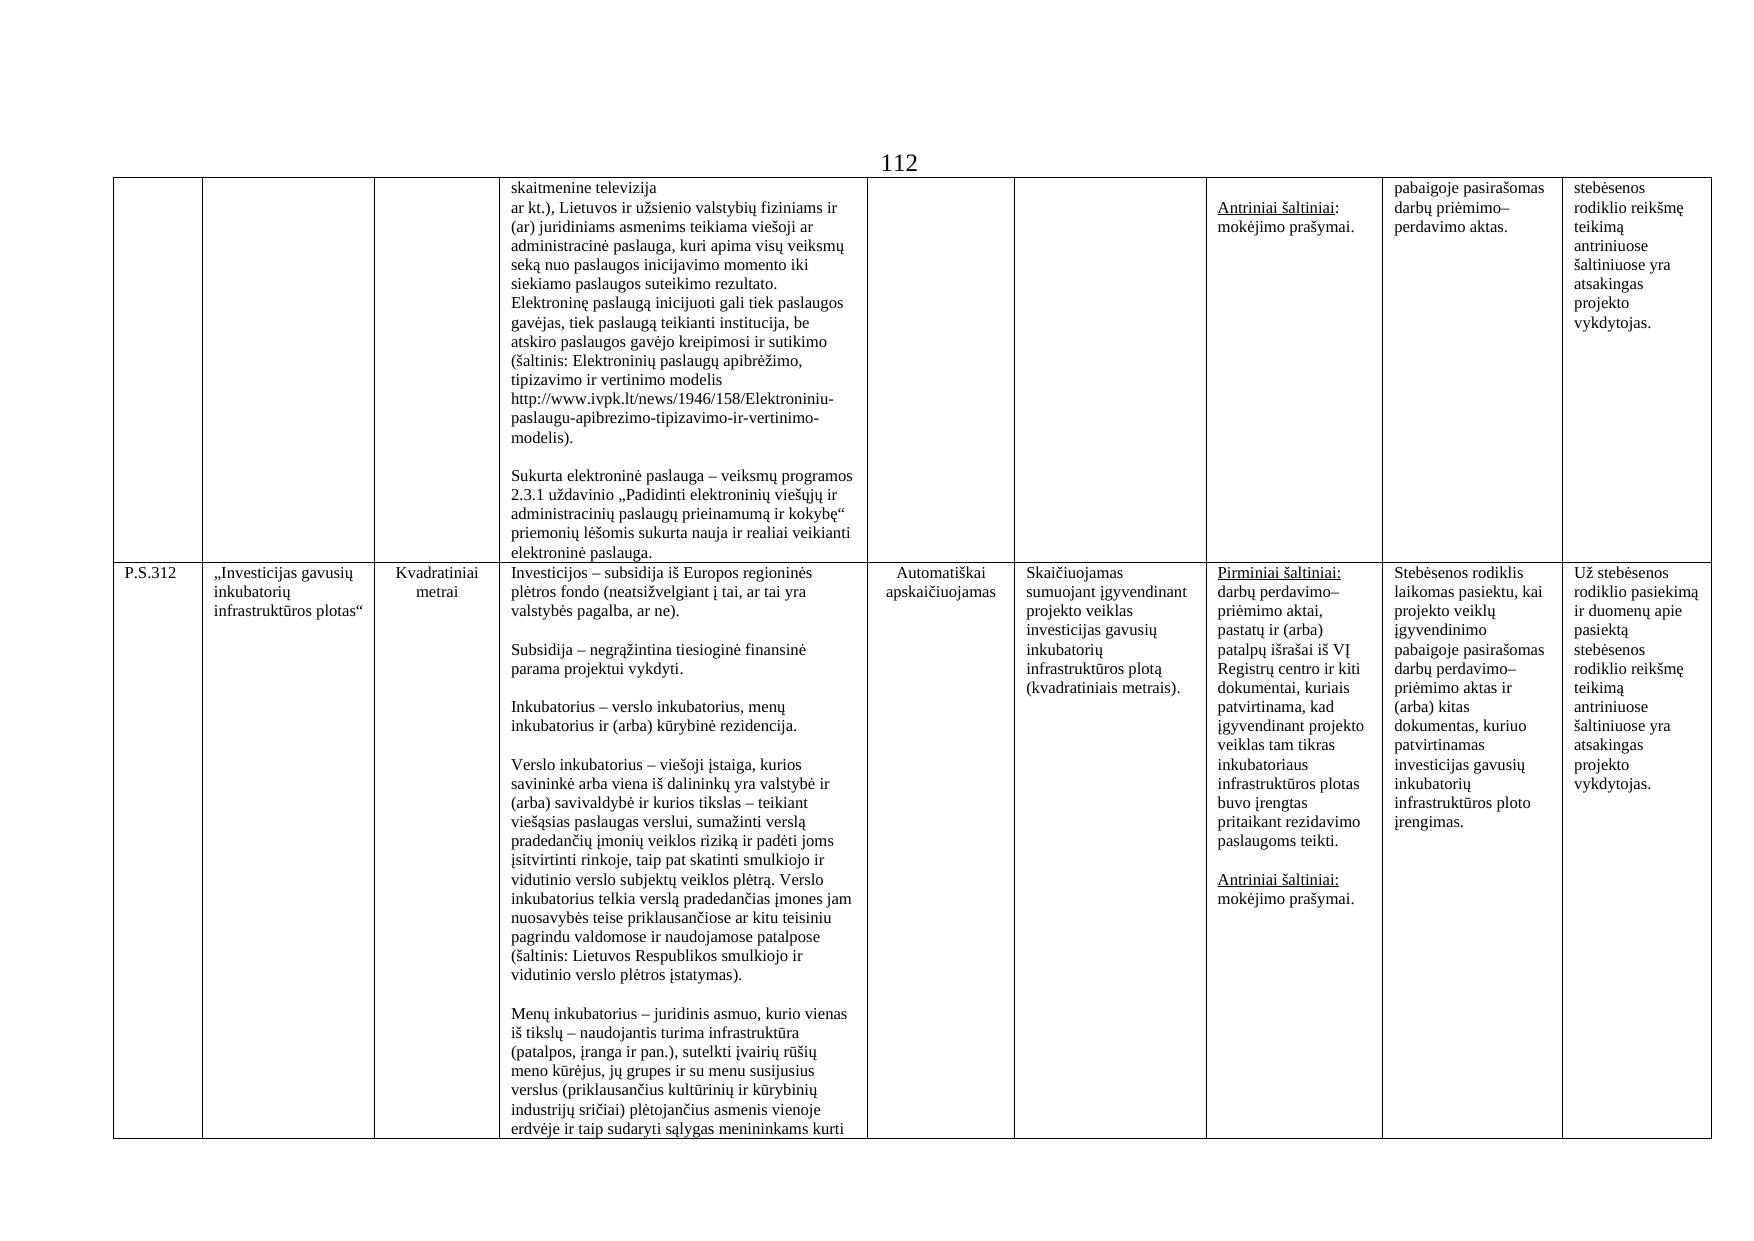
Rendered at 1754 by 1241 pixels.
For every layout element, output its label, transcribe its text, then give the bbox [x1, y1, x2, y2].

table_cell Kvadratiniai metrai [375, 563, 499, 1138]
table_cell Investicijos – subsidija iš Europos regioninės plėtros fondo (neatsižvelgiant į tai, ar tai yra valstybės pagalba, ar ne). Subsidija – negrąžintina tiesioginė finansinė parama projektui vykdyti. Inkubatorius – verslo inkubatorius, menų inkubatorius ir (arba) kūrybinė rezidencija. Verslo inkubatorius – viešoji įstaiga, kurios savininkė arba viena iš dalininkų yra valstybė ir (arba) savivaldybė ir kurios tikslas – teikiant viešąsias paslaugas verslui, sumažinti verslą pradedančių įmonių veiklos riziką ir padėti joms įsitvirtinti rinkoje, taip pat skatinti smulkiojo ir vidutinio verslo subjektų veiklos plėtrą. Verslo inkubatorius telkia verslą pradedančias įmones jam nuosavybės teise priklausančiose ar kitu teisiniu pagrindu valdomose ir naudojamose patalpose (šaltinis: Lietuvos Respublikos smulkiojo ir vidutinio verslo plėtros įstatymas). Menų inkubatorius – juridinis asmuo, kurio vienas iš tikslų – naudojantis turima infrastruktūra (patalpos, įranga ir pan.), sutelkti įvairių rūšių meno kūrėjus, jų grupes ir su menu susijusius verslus (priklausančius kultūrinių ir kūrybinių industrijų sričiai) plėtojančius asmenis vienoje erdvėje ir taip sudaryti sąlygas menininkams kurti [500, 563, 867, 1138]
table_cell stebėsenos rodiklio reikšmę teikimą antriniuose šaltiniuose yra atsakingas projekto vykdytojas. [1563, 178, 1711, 562]
table_cell pabaigoje pasirašomas darbų priėmimo–perdavimo aktas. [1383, 178, 1562, 562]
table_cell Automatiškai apskaičiuojamas [868, 563, 1014, 1138]
table_cell [1015, 178, 1206, 562]
table_cell [868, 178, 1014, 562]
table_cell Stebėsenos rodiklis laikomas pasiektu, kai projekto veiklų įgyvendinimo pabaigoje pasirašomas darbų perdavimo–priėmimo aktas ir (arba) kitas dokumentas, kuriuo patvirtinamas investicijas gavusių inkubatorių infrastruktūros ploto įrengimas. [1383, 563, 1562, 1138]
table_cell Skaičiuojamas sumuojant įgyvendinant projekto veiklas investicijas gavusių inkubatorių infrastruktūros plotą (kvadratiniais metrais). [1015, 563, 1206, 1138]
table_cell Pirminiai šaltiniai: darbų perdavimo–priėmimo aktai, pastatų ir (arba) patalpų išrašai iš VĮ Registrų centro ir kiti dokumentai, kuriais patvirtinama, kad įgyvendinant projekto veiklas tam tikras inkubatoriaus infrastruktūros plotas buvo įrengtas pritaikant rezidavimo paslaugoms teikti. Antriniai šaltiniai: mokėjimo prašymai. [1207, 563, 1382, 1138]
table_cell [114, 178, 202, 562]
table_cell [203, 178, 374, 562]
table_cell Už stebėsenos rodiklio pasiekimą ir duomenų apie pasiektą stebėsenos rodiklio reikšmę teikimą antriniuose šaltiniuose yra atsakingas projekto vykdytojas. [1563, 563, 1711, 1138]
table_cell Antriniai šaltiniai: mokėjimo prašymai. [1207, 178, 1382, 562]
table_cell P.S.312 [114, 563, 202, 1138]
table_cell skaitmenine televizija ar kt.), Lietuvos ir užsienio valstybių fiziniams ir (ar) juridiniams asmenims teikiama viešoji ar administracinė paslauga, kuri apima visų veiksmų seką nuo paslaugos inicijavimo momento iki siekiamo paslaugos suteikimo rezultato. Elektroninę paslaugą inicijuoti gali tiek paslaugos gavėjas, tiek paslaugą teikianti institucija, be atskiro paslaugos gavėjo kreipimosi ir sutikimo (šaltinis: Elektroninių paslaugų apibrėžimo, tipizavimo ir vertinimo modelis http://www.ivpk.lt/news/1946/158/Elektroniniu-paslaugu-apibrezimo-tipizavimo-ir-vertinimo-modelis). Sukurta elektroninė paslauga – veiksmų programos 2.3.1 uždavinio „Padidinti elektroninių viešųjų ir administracinių paslaugų prieinamumą ir kokybę“ priemonių lėšomis sukurta nauja ir realiai veikianti elektroninė paslauga. [500, 178, 867, 562]
table_cell „Investicijas gavusių inkubatorių infrastruktūros plotas“ [203, 563, 374, 1138]
table_cell [375, 178, 499, 562]
